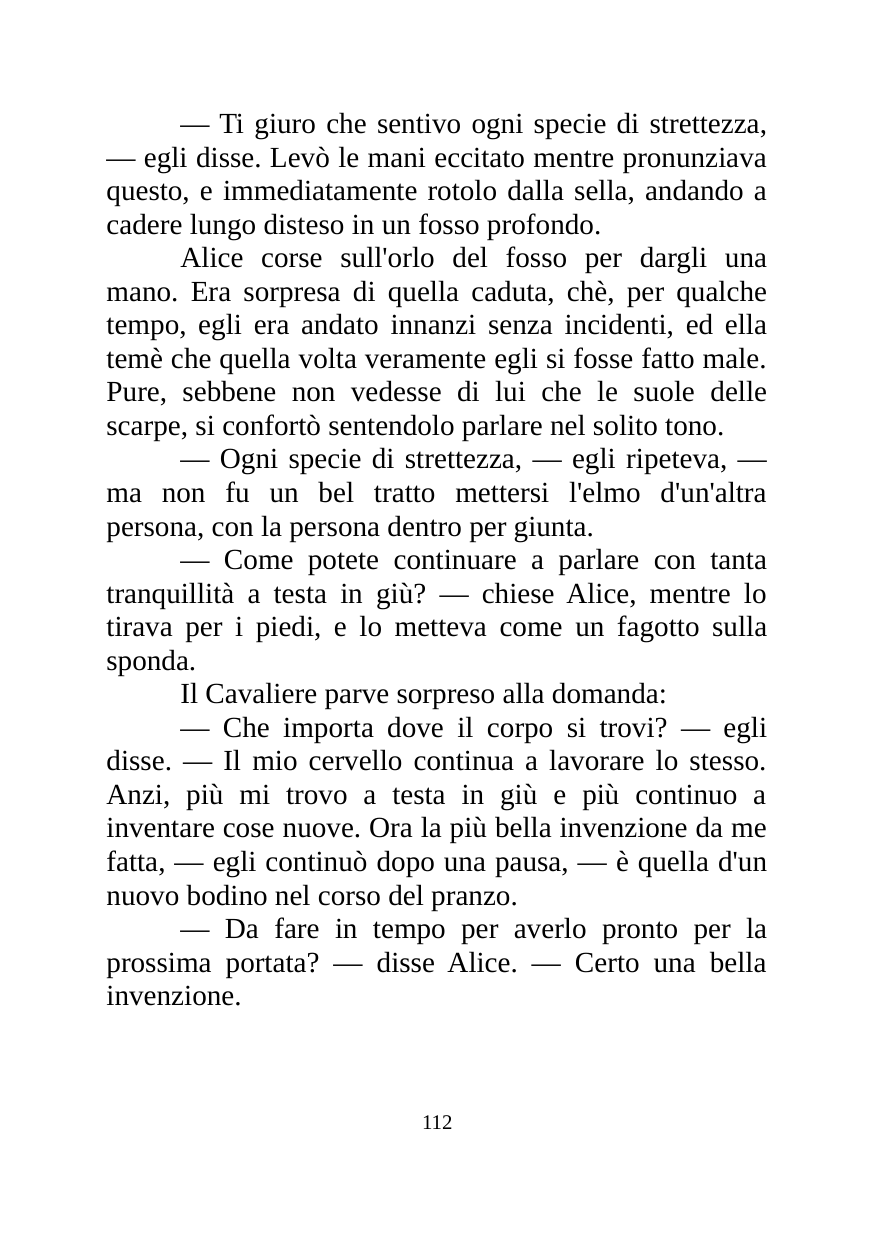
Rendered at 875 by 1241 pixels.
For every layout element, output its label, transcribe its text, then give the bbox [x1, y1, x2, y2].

text — Da fare in tempo per averlo pronto per la prossima portata? — disse Alice. — Certo una bella invenzione. [106, 911, 768, 1012]
text Il Cavaliere parve sorpreso alla domanda: [106, 676, 768, 710]
text Alice corse sull'orlo del fosso per dargli una mano. Era sorpresa di quella caduta, chè, per qualche tempo, egli era andato innanzi senza incidenti, ed ella temè che quella volta veramente egli si fosse fatto male. Pure, sebbene non vedesse di lui che le suole delle scarpe, si confortò sentendolo parlare nel solito tono. [106, 240, 768, 442]
text — Come potete continuare a parlare con tanta tranquillità a testa in giù? — chiese Alice, mentre lo tirava per i piedi, e lo metteva come un fagotto sulla sponda. [106, 542, 768, 676]
text — Ti giuro che sentivo ogni specie di strettezza, — egli disse. Levò le mani eccitato mentre pronunziava questo, e immediatamente rotolo dalla sella, andando a cadere lungo disteso in un fosso profondo. [106, 106, 768, 240]
text — Ogni specie di strettezza, — egli ripeteva, — ma non fu un bel tratto mettersi l'elmo d'un'altra persona, con la persona dentro per giunta. [106, 442, 768, 542]
text — Che importa dove il corpo si trovi? — egli disse. — Il mio cervello continua a lavorare lo stesso. Anzi, più mi trovo a testa in giù e più continuo a inventare cose nuove. Ora la più bella invenzione da me fatta, — egli continuò dopo una pausa, — è quella d'un nuovo bodino nel corso del pranzo. [106, 710, 768, 911]
